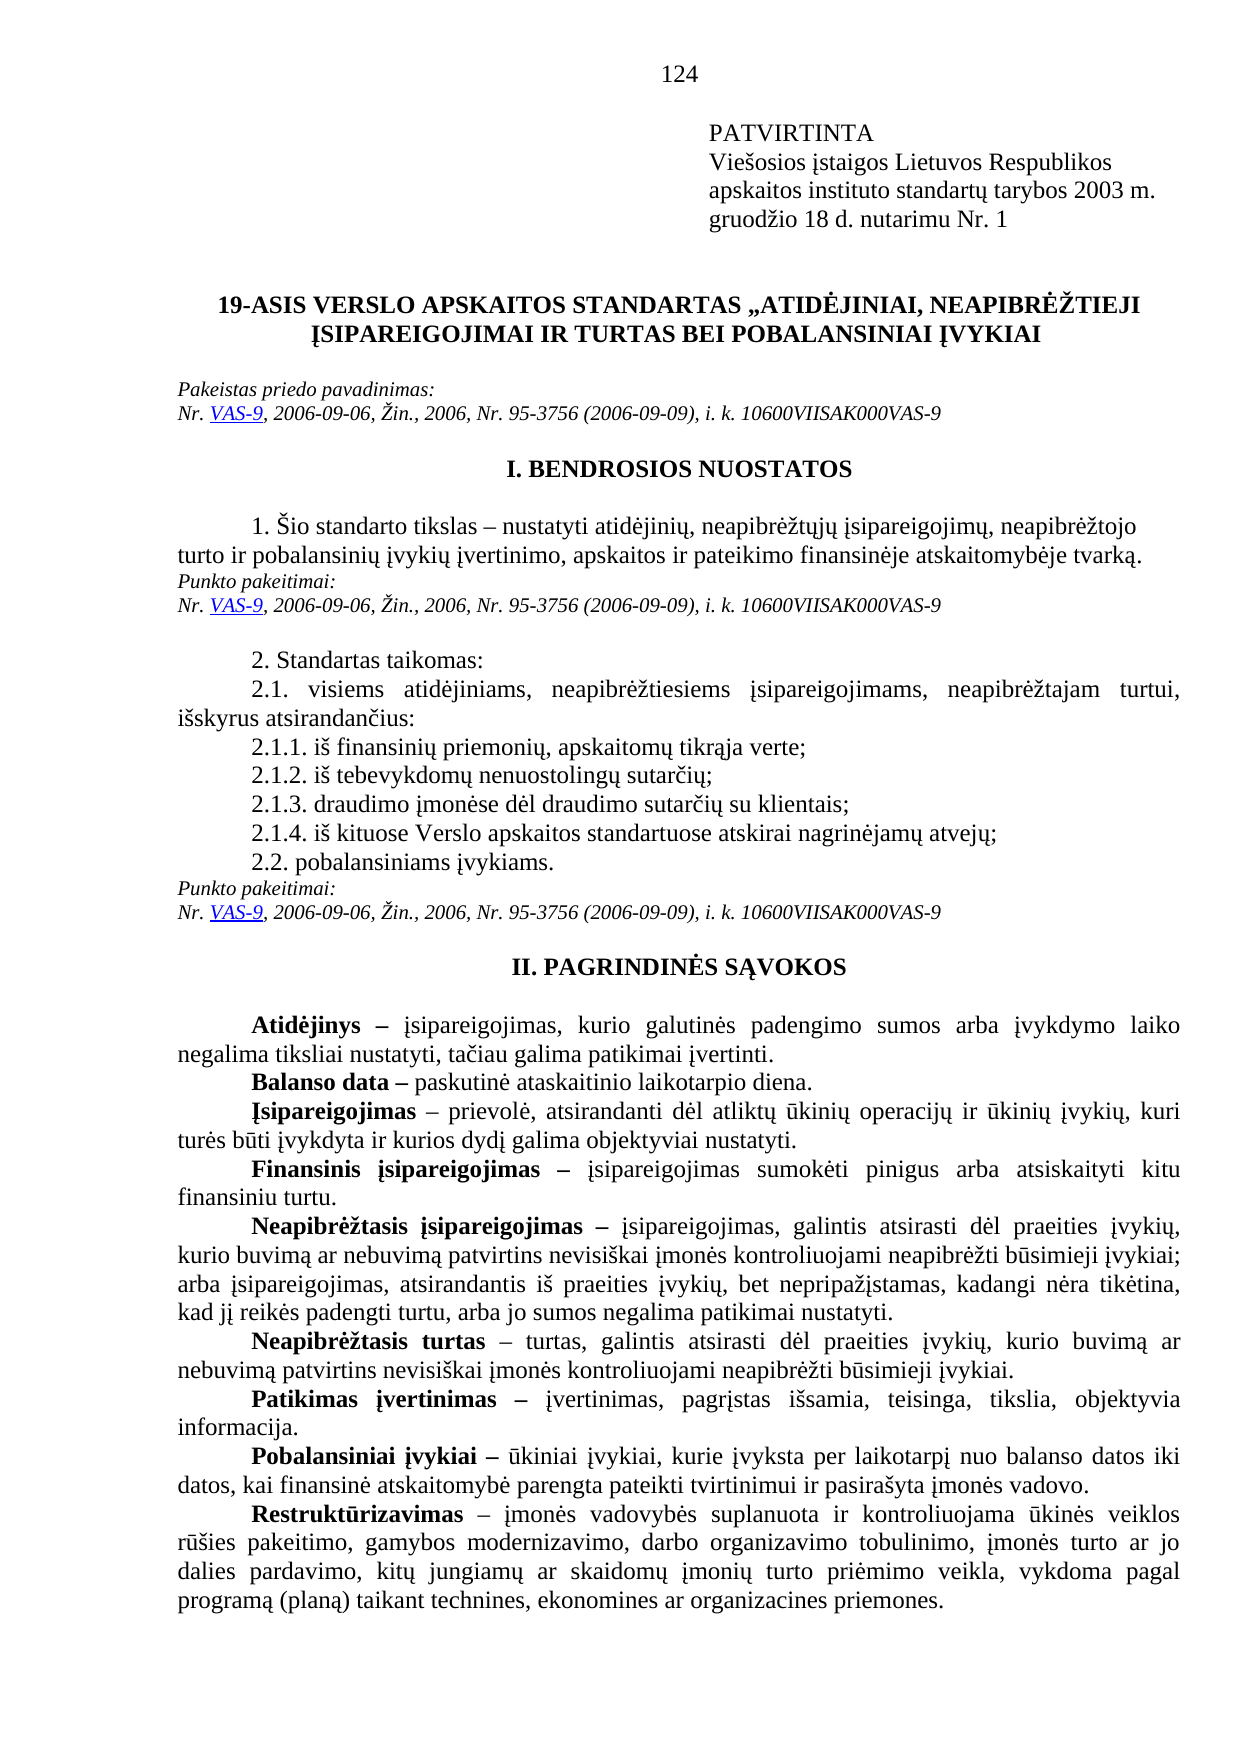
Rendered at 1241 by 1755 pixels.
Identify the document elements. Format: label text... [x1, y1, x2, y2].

text Balanso data – paskutinė ataskaitinio laikotarpio diena. [177, 1067, 1181, 1096]
text I. BENDROSIOS NUOSTATOS [177, 454, 1181, 482]
text PATVIRTINTA [709, 118, 1181, 147]
text 2.1.2. iš tebevykdomų nenuostolingų sutarčių; [177, 761, 1181, 789]
text 2.1.1. iš finansinių priemonių, apskaitomų tikrąja verte; [177, 732, 1181, 761]
text 2.1.3. draudimo įmonėse dėl draudimo sutarčių su klientais; [177, 789, 1181, 818]
text Nr. VAS-9, 2006-09-06, Žin., 2006, Nr. 95-3756 (2006-09-09), i. k. 10600VIISAK000VAS-9 [177, 401, 1181, 425]
text Patikimas įvertinimas – įvertinimas, pagrįstas išsamia, teisinga, tikslia, objektyvia informacija. [177, 1384, 1181, 1441]
text gruodžio 18 d. nutarimu Nr. 1 [177, 204, 1181, 233]
text Restruktūrizavimas – įmonės vadovybės suplanuota ir kontroliuojama ūkinės veiklos rūšies pakeitimo, gamybos modernizavimo, darbo organizavimo tobulinimo, įmonės turto ar jo dalies pardavimo, kitų jungiamų ar skaidomų įmonių turto priėmimo veikla, vykdoma pagal programą (planą) taikant technines, ekonomines ar organizacines priemones. [177, 1499, 1181, 1614]
text Neapibrėžtasis turtas – turtas, galintis atsirasti dėl praeities įvykių, kurio buvimą ar nebuvimą patvirtins nevisiškai įmonės kontroliuojami neapibrėžti būsimieji įvykiai. [177, 1326, 1181, 1384]
text 2.2. pobalansiniams įvykiams. [177, 847, 1181, 876]
text Įsipareigojimas – prievolė, atsirandanti dėl atliktų ūkinių operacijų ir ūkinių įvykių, kuri turės būti įvykdyta ir kurios dydį galima objektyviai nustatyti. [177, 1096, 1181, 1154]
text Atidėjinys – įsipareigojimas, kurio galutinės padengimo sumos arba įvykdymo laiko negalima tiksliai nustatyti, tačiau galima patikimai įvertinti. [177, 1010, 1181, 1067]
text 19-ASIS VERSLO APSKAITOS STANDARTAS „ATIDĖJINIAI, NEAPIBRĖŽTIEJI ĮSIPAREIGOJIMAI IR TURTAS BEI POBALANSINIAI ĮVYKIAI [177, 291, 1181, 348]
text Nr. VAS-9, 2006-09-06, Žin., 2006, Nr. 95-3756 (2006-09-09), i. k. 10600VIISAK000VAS-9 [177, 900, 1181, 924]
text Punkto pakeitimai: [177, 876, 1181, 900]
text 1. Šio standarto tikslas – nustatyti atidėjinių, neapibrėžtųjų įsipareigojimų, neapibrėžtojo turto ir pobalansinių įvykių įvertinimo, apskaitos ir pateikimo finansinėje atskaitomybėje tvarką. [177, 511, 1181, 569]
text Punkto pakeitimai: [177, 569, 1181, 593]
text apskaitos instituto standartų tarybos 2003 m. [177, 176, 1181, 204]
text 2.1.4. iš kituose Verslo apskaitos standartuose atskirai nagrinėjamų atvejų; [177, 818, 1181, 847]
text Viešosios įstaigos Lietuvos Respublikos [177, 147, 1181, 176]
text II. PAGRINDINĖS SĄVOKOS [177, 952, 1181, 981]
text 2. Standartas taikomas: [177, 646, 1181, 674]
text Pobalansiniai įvykiai – ūkiniai įvykiai, kurie įvyksta per laikotarpį nuo balanso datos iki datos, kai finansinė atskaitomybė parengta pateikti tvirtinimui ir pasirašyta įmonės vadovo. [177, 1441, 1181, 1499]
text Pakeistas priedo pavadinimas: [177, 377, 1181, 401]
text Finansinis įsipareigojimas – įsipareigojimas sumokėti pinigus arba atsiskaityti kitu finansiniu turtu. [177, 1154, 1181, 1211]
text 2.1. visiems atidėjiniams, neapibrėžtiesiems įsipareigojimams, neapibrėžtajam turtui, išskyrus atsirandančius: [177, 674, 1181, 732]
text Nr. VAS-9, 2006-09-06, Žin., 2006, Nr. 95-3756 (2006-09-09), i. k. 10600VIISAK000VAS-9 [177, 593, 1181, 617]
text Neapibrėžtasis įsipareigojimas – įsipareigojimas, galintis atsirasti dėl praeities įvykių, kurio buvimą ar nebuvimą patvirtins nevisiškai įmonės kontroliuojami neapibrėžti būsimieji įvykiai; arba įsipareigojimas, atsirandantis iš praeities įvykių, bet nepripažįstamas, kadangi nėra tikėtina, kad jį reikės padengti turtu, arba jo sumos negalima patikimai nustatyti. [177, 1211, 1181, 1326]
